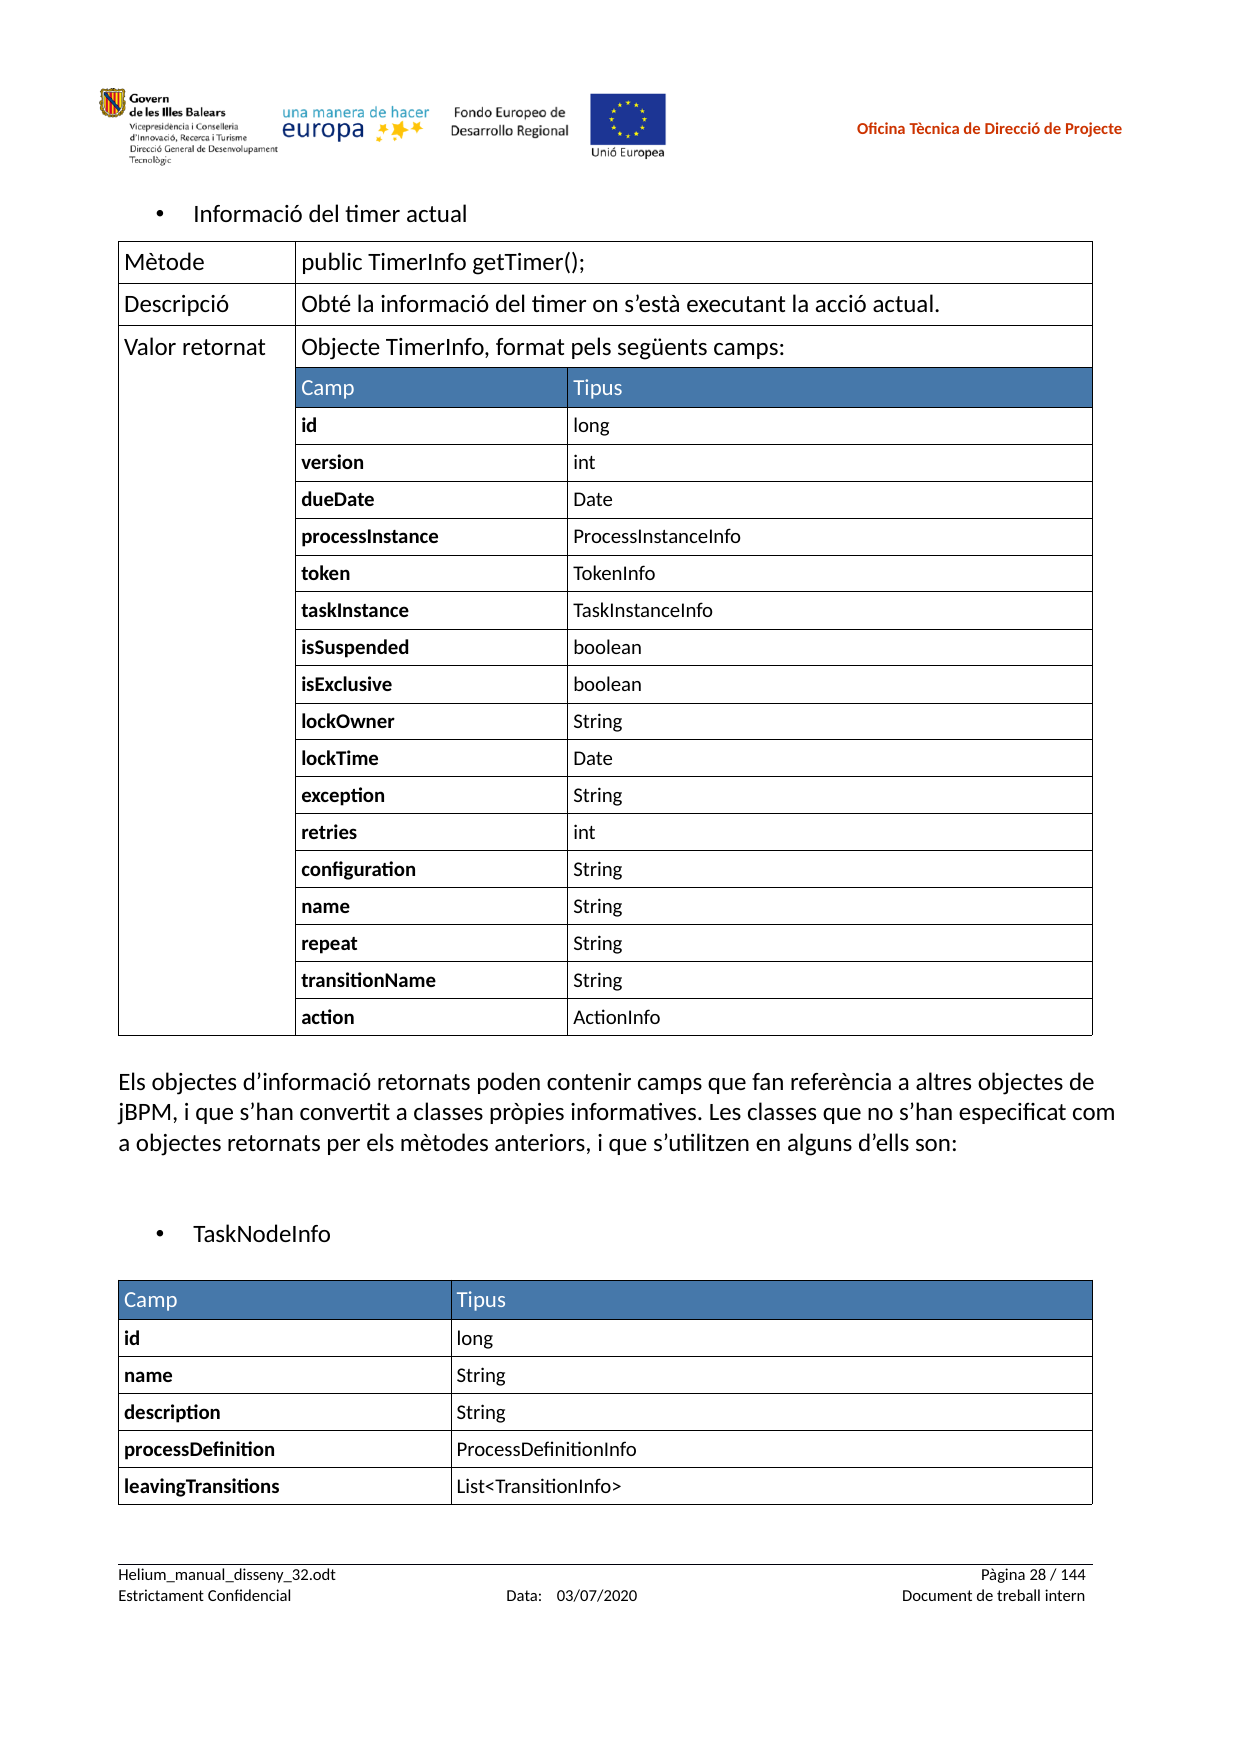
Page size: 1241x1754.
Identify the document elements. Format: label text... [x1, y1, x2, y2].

table_cell ActionInfo [568, 999, 1092, 1035]
table_cell String [568, 704, 1092, 739]
table_header Camp [119, 1281, 451, 1319]
table_cell Camp [296, 368, 567, 407]
table_cell Objecte TimerInfo, format pels següents camps: [296, 326, 1092, 367]
table_cell processInstance [296, 519, 567, 554]
table_cell processDefinition [119, 1431, 451, 1467]
table_cell name [296, 888, 567, 924]
table_cell String [452, 1394, 1092, 1430]
table_cell Date [568, 740, 1092, 776]
table_cell ProcessInstanceInfo [568, 519, 1092, 554]
table_cell TaskInstanceInfo [568, 592, 1092, 628]
table_cell Descripció [119, 284, 295, 325]
table_cell token [296, 556, 567, 591]
table_header Tipus [452, 1281, 1092, 1319]
table_cell Tipus [568, 368, 1092, 407]
table_cell String [568, 962, 1092, 998]
table_cell dueDate [296, 482, 567, 517]
table_cell exception [296, 777, 567, 813]
table_cell long [568, 408, 1092, 443]
table_cell action [296, 999, 567, 1035]
table_cell int [568, 445, 1092, 481]
table_cell String [452, 1357, 1092, 1393]
table_cell boolean [568, 630, 1092, 665]
table_cell id [119, 1320, 451, 1356]
table_cell String [568, 777, 1092, 813]
table_cell repeat [296, 925, 567, 961]
text Els objectes d’informació retornats poden contenir camps que fan referència a altres objectes de jBPM, i que s’han convertit a classes pròpies informatives. Les classes que no s’han especificat com a objectes retornats per els mètodes anteriors, i que s’utilitzen en alguns d’ells son: [118, 1066, 1122, 1157]
table_cell description [119, 1394, 451, 1430]
table_cell configuration [296, 851, 567, 887]
table_cell leavingTransitions [119, 1468, 451, 1504]
table_cell String [568, 888, 1092, 924]
table_cell long [452, 1320, 1092, 1356]
table_cell Valor retornat [119, 326, 295, 1035]
table_cell version [296, 445, 567, 481]
table_cell String [568, 925, 1092, 961]
list TaskNodeInfo [156, 1218, 1122, 1249]
table_cell Obté la informació del timer on s’està executant la acció actual. [296, 284, 1092, 325]
table_cell isExclusive [296, 666, 567, 702]
table_cell Date [568, 482, 1092, 517]
table_cell List<TransitionInfo> [452, 1468, 1092, 1504]
table_cell retries [296, 814, 567, 850]
table_header public TimerInfo getTimer(); [296, 242, 1092, 283]
table_cell taskInstance [296, 592, 567, 628]
table_cell lockOwner [296, 704, 567, 739]
table_cell int [568, 814, 1092, 850]
table_cell name [119, 1357, 451, 1393]
table_cell boolean [568, 666, 1092, 702]
table_cell transitionName [296, 962, 567, 998]
table_cell id [296, 408, 567, 443]
list Informació del timer actual [156, 198, 1122, 229]
table_cell ProcessDefinitionInfo [452, 1431, 1092, 1467]
table_cell isSuspended [296, 630, 567, 665]
table_cell TokenInfo [568, 556, 1092, 591]
table_cell lockTime [296, 740, 567, 776]
table_header Mètode [119, 242, 295, 283]
picture [99, 87, 668, 166]
table_cell String [568, 851, 1092, 887]
